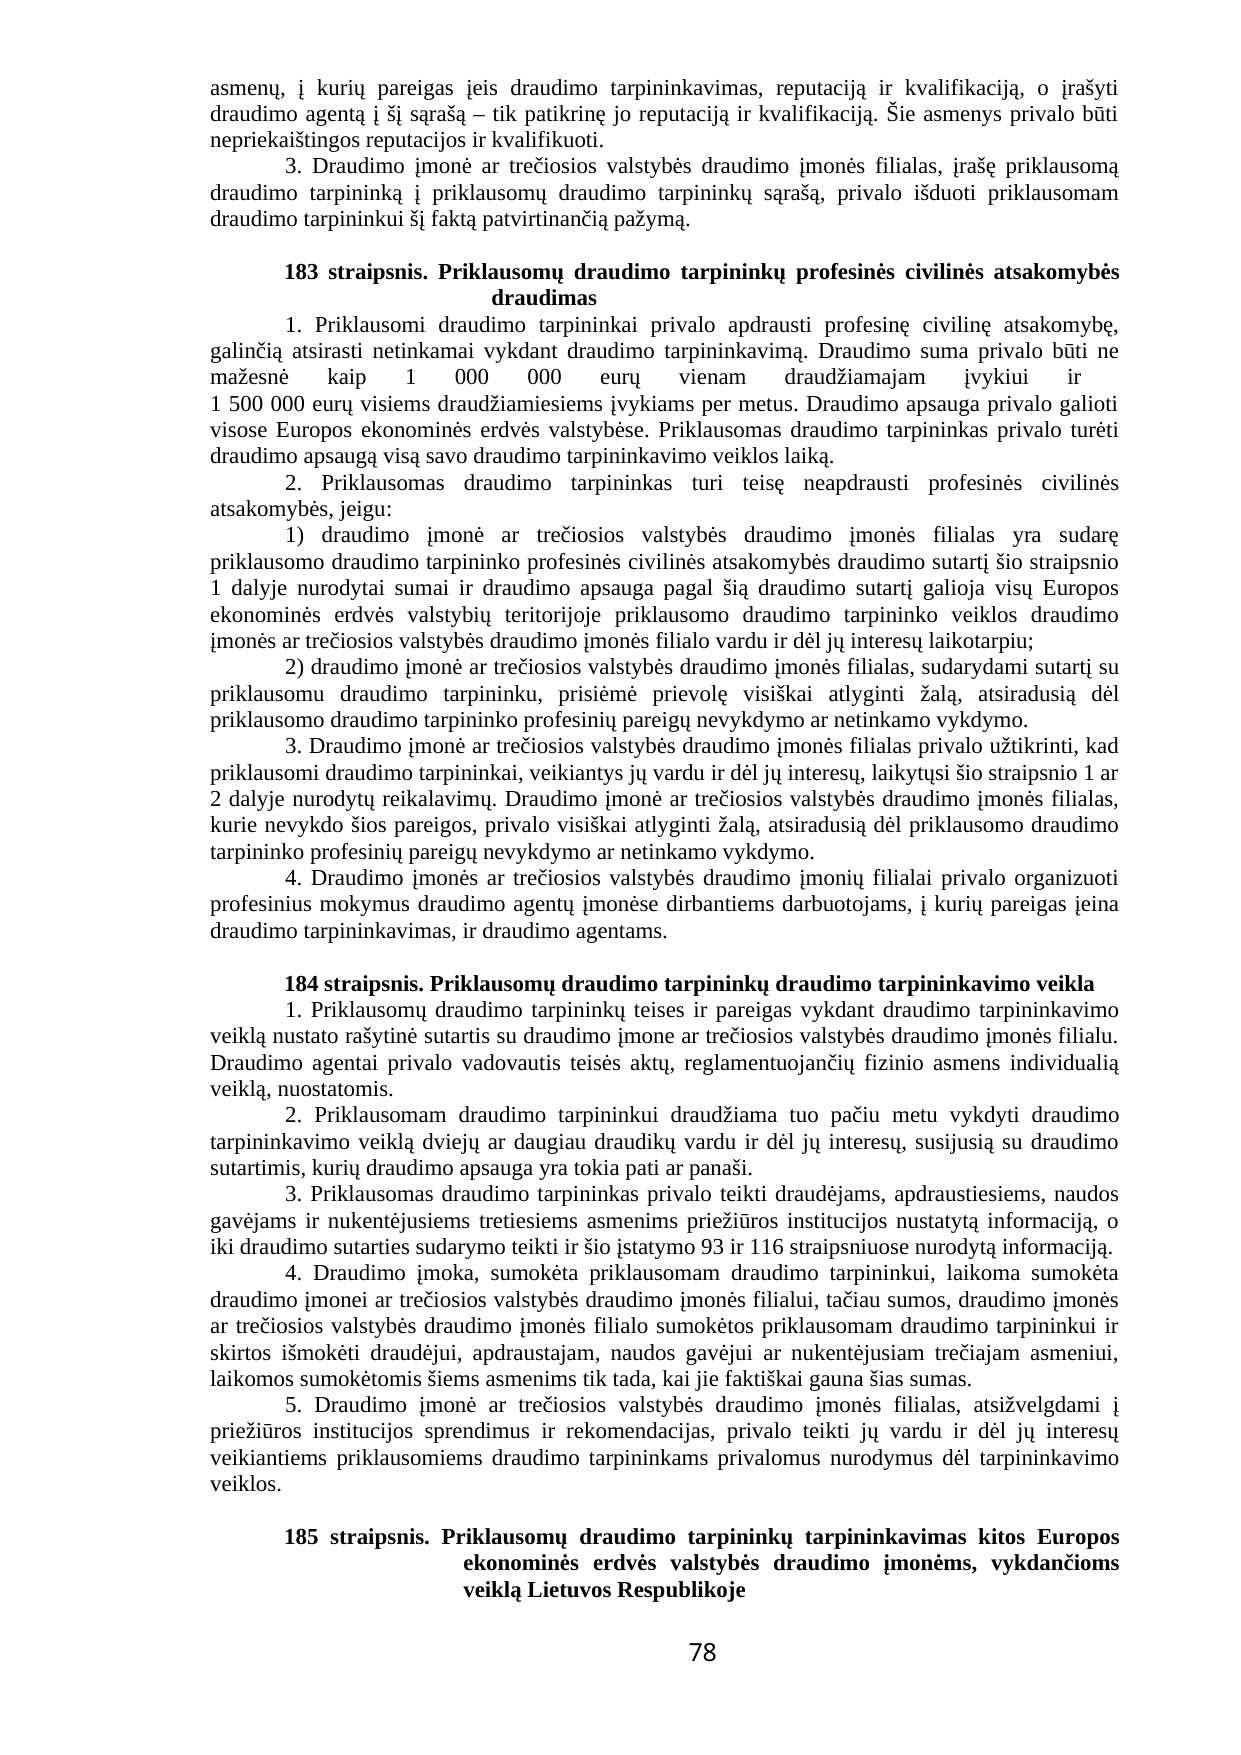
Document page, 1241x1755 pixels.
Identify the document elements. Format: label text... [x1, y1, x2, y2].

text 185 straipsnis. Priklausomų draudimo tarpininkų tarpininkavimas kitos Europos ekonominės erdvės valstybės draudimo įmonėms, vykdančioms veiklą Lietuvos Respublikoje [284, 1523, 1120, 1602]
text 3. Draudimo įmonė ar trečiosios valstybės draudimo įmonės filialas, įrašę priklausomą draudimo tarpininką į priklausomų draudimo tarpininkų sąrašą, privalo išduoti priklausomam draudimo tarpininkui šį faktą patvirtinančią pažymą. [210, 153, 1120, 232]
text 3. Draudimo įmonė ar trečiosios valstybės draudimo įmonės filialas privalo užtikrinti, kad priklausomi draudimo tarpininkai, veikiantys jų vardu ir dėl jų interesų, laikytųsi šio straipsnio 1 ar 2 dalyje nurodytų reikalavimų. Draudimo įmonė ar trečiosios valstybės draudimo įmonės filialas, kurie nevykdo šios pareigos, privalo visiškai atlyginti žalą, atsiradusią dėl priklausomo draudimo tarpininko profesinių pareigų nevykdymo ar netinkamo vykdymo. [210, 732, 1120, 864]
text 4. Draudimo įmoka, sumokėta priklausomam draudimo tarpininkui, laikoma sumokėta draudimo įmonei ar trečiosios valstybės draudimo įmonės filialui, tačiau sumos, draudimo įmonės ar trečiosios valstybės draudimo įmonės filialo sumokėtos priklausomam draudimo tarpininkui ir skirtos išmokėti draudėjui, apdraustajam, naudos gavėjui ar nukentėjusiam trečiajam asmeniui, laikomos sumokėtomis šiems asmenims tik tada, kai jie faktiškai gauna šias sumas. [210, 1259, 1120, 1391]
text 184 straipsnis. Priklausomų draudimo tarpininkų draudimo tarpininkavimo veikla [284, 969, 1120, 996]
text 2. Priklausomam draudimo tarpininkui draudžiama tuo pačiu metu vykdyti draudimo tarpininkavimo veiklą dviejų ar daugiau draudikų vardu ir dėl jų interesų, susijusią su draudimo sutartimis, kurių draudimo apsauga yra tokia pati ar panaši. [210, 1101, 1120, 1180]
text 2. Priklausomas draudimo tarpininkas turi teisę neapdrausti profesinės civilinės atsakomybės, jeigu: [210, 469, 1120, 522]
text 1. Priklausomų draudimo tarpininkų teises ir pareigas vykdant draudimo tarpininkavimo veiklą nustato rašytinė sutartis su draudimo įmone ar trečiosios valstybės draudimo įmonės filialu. Draudimo agentai privalo vadovautis teisės aktų, reglamentuojančių fizinio asmens individualią veiklą, nuostatomis. [210, 996, 1120, 1101]
text 4. Draudimo įmonės ar trečiosios valstybės draudimo įmonių filialai privalo organizuoti profesinius mokymus draudimo agentų įmonėse dirbantiems darbuotojams, į kurių pareigas įeina draudimo tarpininkavimas, ir draudimo agentams. [210, 864, 1120, 943]
text 3. Priklausomas draudimo tarpininkas privalo teikti draudėjams, apdraustiesiems, naudos gavėjams ir nukentėjusiems tretiesiems asmenims priežiūros institucijos nustatytą informaciją, o iki draudimo sutarties sudarymo teikti ir šio įstatymo 93 ir 116 straipsniuose nurodytą informaciją. [210, 1180, 1120, 1259]
text 1. Priklausomi draudimo tarpininkai privalo apdrausti profesinę civilinę atsakomybę, galinčią atsirasti netinkamai vykdant draudimo tarpininkavimą. Draudimo suma privalo būti ne mažesnė kaip 1 000 000 eurų vienam draudžiamajam įvykiui ir 1 500 000 eurų visiems draudžiamiesiems įvykiams per metus. Draudimo apsauga privalo galioti visose Europos ekonominės erdvės valstybėse. Priklausomas draudimo tarpininkas privalo turėti draudimo apsaugą visą savo draudimo tarpininkavimo veiklos laiką. [210, 311, 1120, 469]
text 2) draudimo įmonė ar trečiosios valstybės draudimo įmonės filialas, sudarydami sutartį su priklausomu draudimo tarpininku, prisiėmė prievolę visiškai atlyginti žalą, atsiradusią dėl priklausomo draudimo tarpininko profesinių pareigų nevykdymo ar netinkamo vykdymo. [210, 653, 1120, 732]
text 5. Draudimo įmonė ar trečiosios valstybės draudimo įmonės filialas, atsižvelgdami į priežiūros institucijos sprendimus ir rekomendacijas, privalo teikti jų vardu ir dėl jų interesų veikiantiems priklausomiems draudimo tarpininkams privalomus nurodymus dėl tarpininkavimo veiklos. [210, 1391, 1120, 1497]
text asmenų, į kurių pareigas įeis draudimo tarpininkavimas, reputaciją ir kvalifikaciją, o įrašyti draudimo agentą į šį sąrašą – tik patikrinę jo reputaciją ir kvalifikaciją. Šie asmenys privalo būti nepriekaištingos reputacijos ir kvalifikuoti. [210, 73, 1120, 153]
text 1) draudimo įmonė ar trečiosios valstybės draudimo įmonės filialas yra sudarę priklausomo draudimo tarpininko profesinės civilinės atsakomybės draudimo sutartį šio straipsnio 1 dalyje nurodytai sumai ir draudimo apsauga pagal šią draudimo sutartį galioja visų Europos ekonominės erdvės valstybių teritorijoje priklausomo draudimo tarpininko veiklos draudimo įmonės ar trečiosios valstybės draudimo įmonės filialo vardu ir dėl jų interesų laikotarpiu; [210, 522, 1120, 653]
text 183 straipsnis. Priklausomų draudimo tarpininkų profesinės civilinės atsakomybės draudimas [284, 258, 1120, 311]
